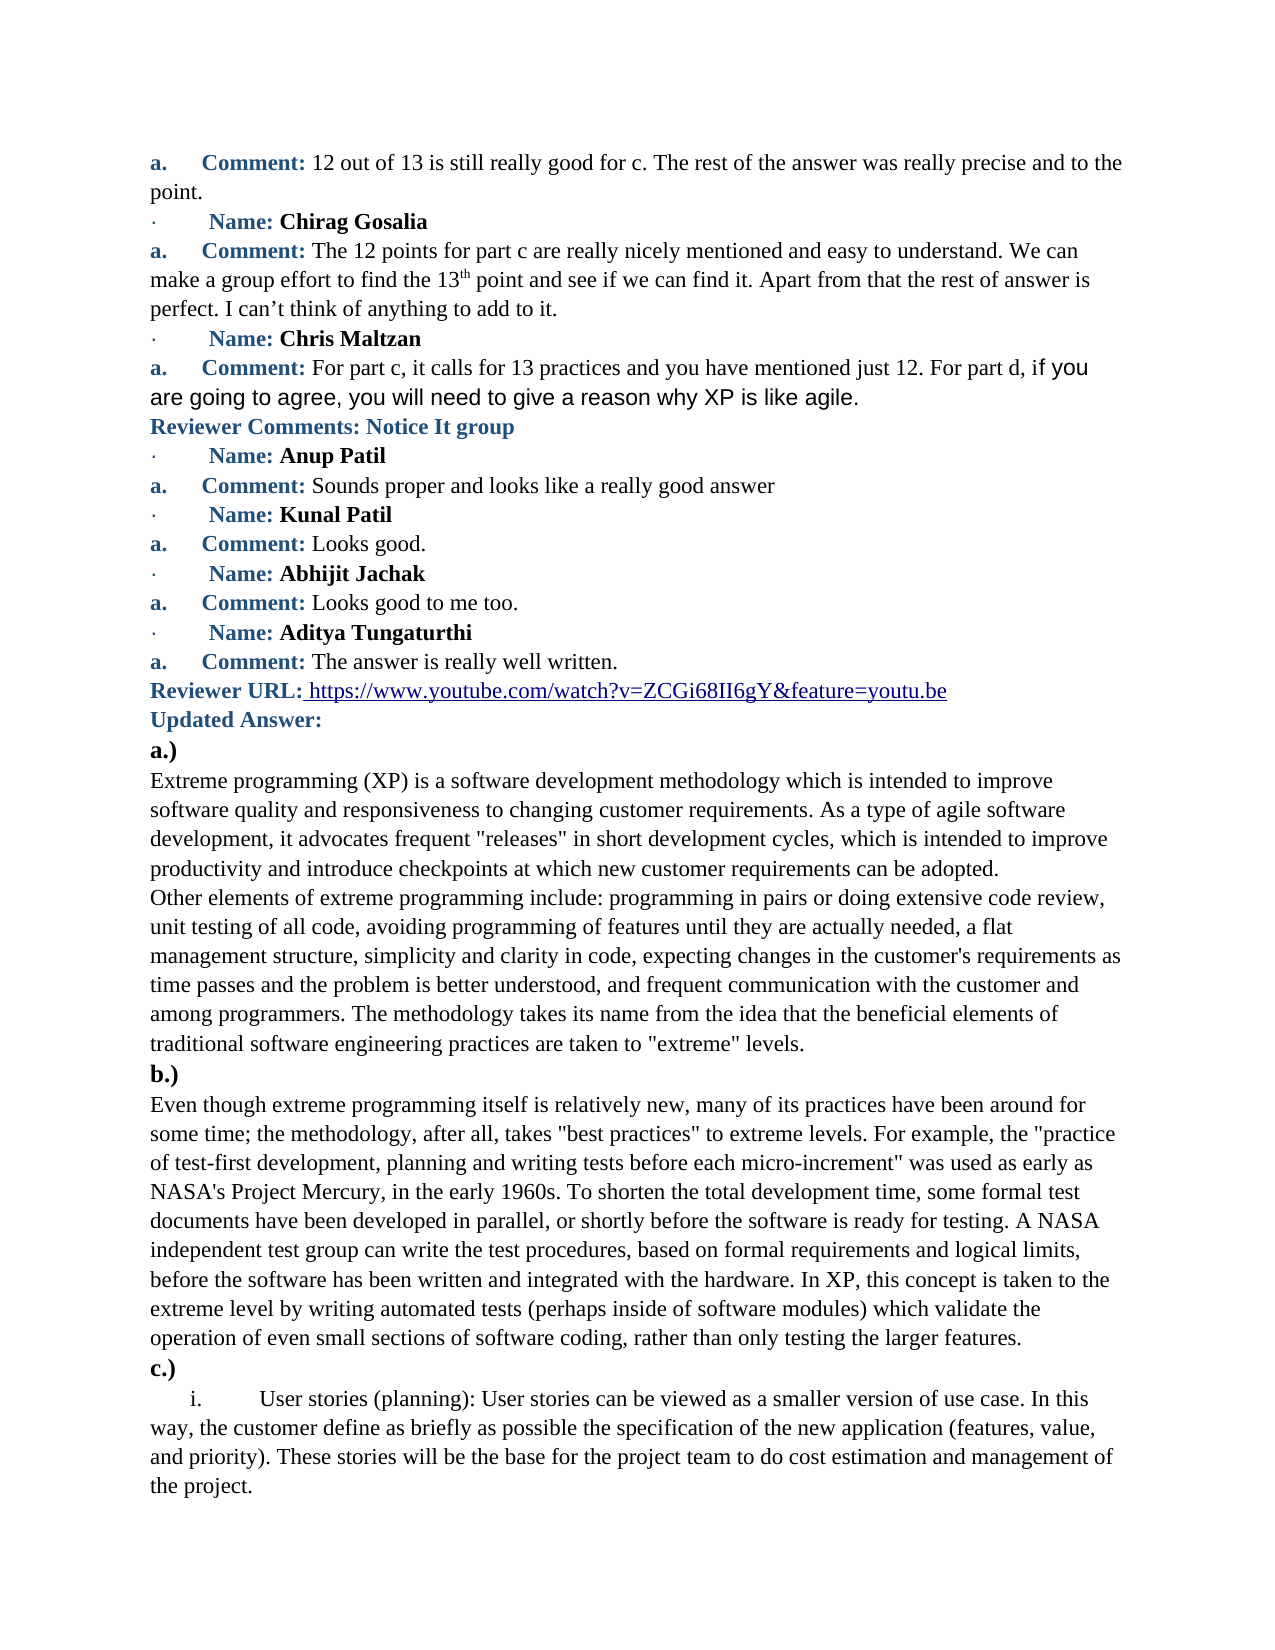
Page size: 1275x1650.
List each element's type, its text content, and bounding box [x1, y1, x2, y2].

text · Name: Anup Patil [150, 443, 1125, 469]
text Even though extreme programming itself is relatively new, many of its practices have been around for some time; the methodology, after all, takes "best practices" to extreme levels. For example, the "practice of test-first development, planning and writing tests before each micro-increment" was used as early as NASA's Project Mercury, in the early 1960s. To shorten the total development time, some formal test documents have been developed in parallel, or shortly before the software is ready for testing. A NASA independent test group can write the test procedures, based on formal requirements and logical limits, before the software has been written and integrated with the hardware. In XP, this concept is taken to the extreme level by writing automated tests (perhaps inside of software modules) which validate the operation of even small sections of software coding, rather than only testing the larger features. [150, 1092, 1125, 1350]
text · Name: Kunal Patil [150, 502, 1125, 527]
text Extreme programming (XP) is a software development methodology which is intended to improve software quality and responsiveness to changing customer requirements. As a type of agile software development, it advocates frequent "releases" in short development cycles, which is intended to improve productivity and introduce checkpoints at which new customer requirements can be adopted. [150, 768, 1125, 881]
text a. Comment: The 12 points for part c are really nicely mentioned and easy to understand. We can make a group effort to find the 13th point and see if we can find it. Apart from that the rest of answer is perfect. I can’t think of anything to add to it. [150, 238, 1125, 322]
text Other elements of extreme programming include: programming in pairs or doing extensive code review, unit testing of all code, avoiding programming of features until they are actually needed, a flat management structure, simplicity and clarity in code, expecting changes in the customer's requirements as time passes and the problem is better understood, and frequent communication with the customer and among programmers. The methodology takes its name from the idea that the beneficial elements of traditional software engineering practices are taken to "extreme" levels. [150, 885, 1125, 1056]
text · Name: Abhijit Jachak [150, 561, 1125, 586]
text i. User stories (planning): User stories can be viewed as a smaller version of use case. In this way, the customer define as briefly as possible the specification of the new application (features, value, and priority). These stories will be the base for the project team to do cost estimation and management of the project. [150, 1386, 1125, 1499]
text a. Comment: Looks good. [150, 531, 1125, 557]
text a. Comment: The answer is really well written. [150, 649, 1125, 674]
text a. Comment: 12 out of 13 is still really good for c. The rest of the answer was really precise and to the point. [150, 150, 1125, 204]
text a. Comment: Sounds proper and looks like a really good answer [150, 473, 1125, 498]
text · Name: Chris Maltzan [150, 325, 1125, 351]
text Reviewer URL: https://www.youtube.com/watch?v=ZCGi68II6gY&feature=youtu.be [150, 678, 1125, 703]
text b.) [150, 1060, 1125, 1087]
text Updated Answer: [150, 707, 1125, 733]
text · Name: Aditya Tungaturthi [150, 619, 1125, 645]
text Reviewer Comments: Notice It group [150, 414, 1125, 439]
text · Name: Chirag Gosalia [150, 208, 1125, 234]
text a.) [150, 736, 1125, 764]
text a. Comment: Looks good to me too. [150, 590, 1125, 616]
text a. Comment: For part c, it calls for 13 practices and you have mentioned just 12. For part d, if you are going to agree, you will need to give a reason why XP is like agile. [150, 355, 1125, 410]
text c.) [150, 1354, 1125, 1382]
